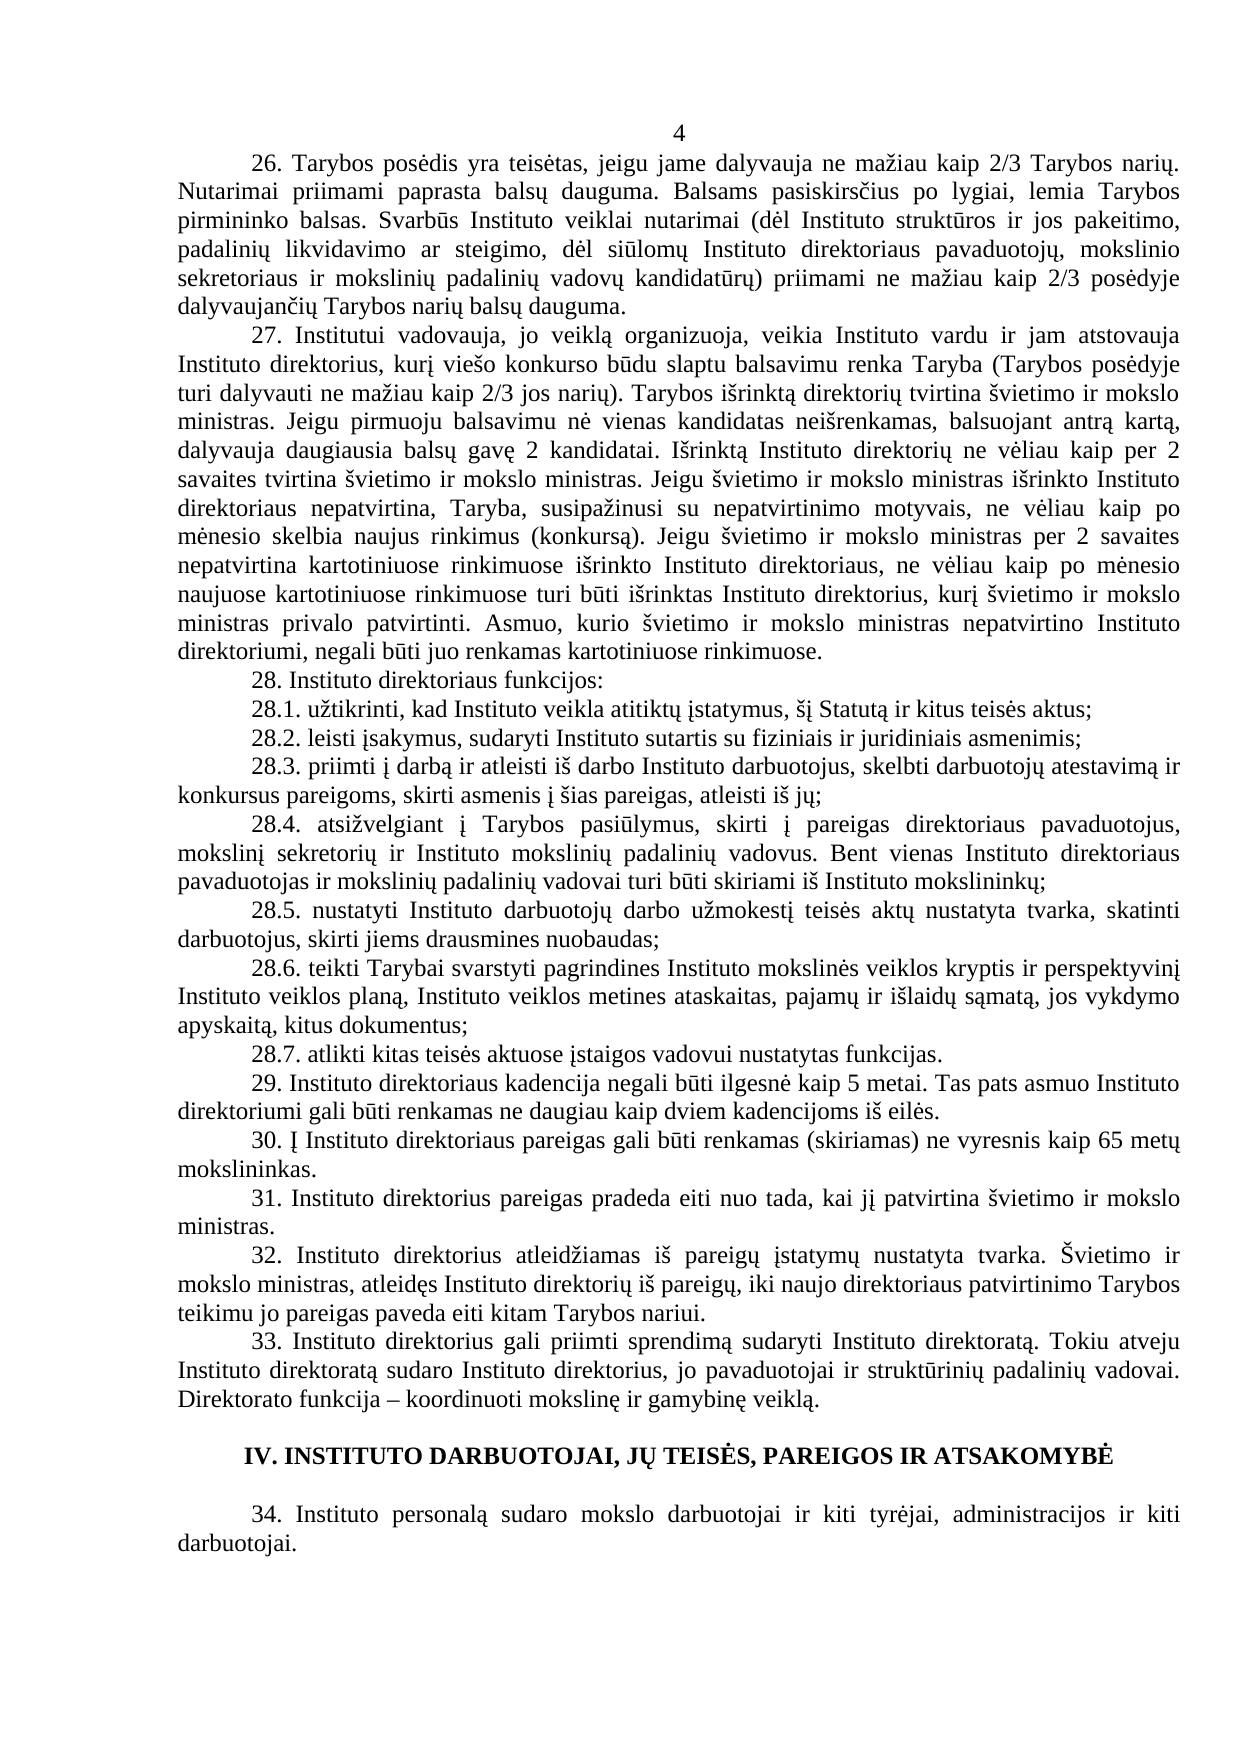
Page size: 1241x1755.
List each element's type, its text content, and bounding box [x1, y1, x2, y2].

text 31. Instituto direktorius pareigas pradeda eiti nuo tada, kai jį patvirtina švietimo ir mokslo ministras. [177, 1183, 1181, 1240]
text 28.2. leisti įsakymus, sudaryti Instituto sutartis su fiziniais ir juridiniais asmenimis; [177, 723, 1181, 751]
text 28.7. atlikti kitas teisės aktuose įstaigos vadovui nustatytas funkcijas. [177, 1039, 1181, 1068]
text 32. Instituto direktorius atleidžiamas iš pareigų įstatymų nustatyta tvarka. Švietimo ir mokslo ministras, atleidęs Instituto direktorių iš pareigų, iki naujo direktoriaus patvirtinimo Tarybos teikimu jo pareigas paveda eiti kitam Tarybos nariui. [177, 1240, 1181, 1326]
text 28.5. nustatyti Instituto darbuotojų darbo užmokestį teisės aktų nustatyta tvarka, skatinti darbuotojus, skirti jiems drausmines nuobaudas; [177, 895, 1181, 953]
text 28.1. užtikrinti, kad Instituto veikla atitiktų įstatymus, šį Statutą ir kitus teisės aktus; [177, 694, 1181, 723]
text 28.3. priimti į darbą ir atleisti iš darbo Instituto darbuotojus, skelbti darbuotojų atestavimą ir konkursus pareigoms, skirti asmenis į šias pareigas, atleisti iš jų; [177, 751, 1181, 809]
text 29. Instituto direktoriaus kadencija negali būti ilgesnė kaip 5 metai. Tas pats asmuo Instituto direktoriumi gali būti renkamas ne daugiau kaip dviem kadencijoms iš eilės. [177, 1068, 1181, 1125]
text IV. INSTITUTO DARBUOTOJAI, JŲ TEISĖS, PAREIGOS IR ATSAKOMYBĖ [177, 1441, 1181, 1470]
text 28. Instituto direktoriaus funkcijos: [177, 665, 1181, 694]
text 28.4. atsižvelgiant į Tarybos pasiūlymus, skirti į pareigas direktoriaus pavaduotojus, mokslinį sekretorių ir Instituto mokslinių padalinių vadovus. Bent vienas Instituto direktoriaus pavaduotojas ir mokslinių padalinių vadovai turi būti skiriami iš Instituto mokslininkų; [177, 809, 1181, 895]
text 27. Institutui vadovauja, jo veiklą organizuoja, veikia Instituto vardu ir jam atstovauja Instituto direktorius, kurį viešo konkurso būdu slaptu balsavimu renka Taryba (Tarybos posėdyje turi dalyvauti ne mažiau kaip 2/3 jos narių). Tarybos išrinktą direktorių tvirtina švietimo ir mokslo ministras. Jeigu pirmuoju balsavimu nė vienas kandidatas neišrenkamas, balsuojant antrą kartą, dalyvauja daugiausia balsų gavę 2 kandidatai. Išrinktą Instituto direktorių ne vėliau kaip per 2 savaites tvirtina švietimo ir mokslo ministras. Jeigu švietimo ir mokslo ministras išrinkto Instituto direktoriaus nepatvirtina, Taryba, susipažinusi su nepatvirtinimo motyvais, ne vėliau kaip po mėnesio skelbia naujus rinkimus (konkursą). Jeigu švietimo ir mokslo ministras per 2 savaites nepatvirtina kartotiniuose rinkimuose išrinkto Instituto direktoriaus, ne vėliau kaip po mėnesio naujuose kartotiniuose rinkimuose turi būti išrinktas Instituto direktorius, kurį švietimo ir mokslo ministras privalo patvirtinti. Asmuo, kurio švietimo ir mokslo ministras nepatvirtino Instituto direktoriumi, negali būti juo renkamas kartotiniuose rinkimuose. [177, 320, 1181, 665]
text 33. Instituto direktorius gali priimti sprendimą sudaryti Instituto direktoratą. Tokiu atveju Instituto direktoratą sudaro Instituto direktorius, jo pavaduotojai ir struktūrinių padalinių vadovai. Direktorato funkcija – koordinuoti mokslinę ir gamybinę veiklą. [177, 1326, 1181, 1413]
text 28.6. teikti Tarybai svarstyti pagrindines Instituto mokslinės veiklos kryptis ir perspektyvinį Instituto veiklos planą, Instituto veiklos metines ataskaitas, pajamų ir išlaidų sąmatą, jos vykdymo apyskaitą, kitus dokumentus; [177, 953, 1181, 1039]
text 34. Instituto personalą sudaro mokslo darbuotojai ir kiti tyrėjai, administracijos ir kiti darbuotojai. [177, 1499, 1181, 1556]
text 26. Tarybos posėdis yra teisėtas, jeigu jame dalyvauja ne mažiau kaip 2/3 Tarybos narių. Nutarimai priimami paprasta balsų dauguma. Balsams pasiskirsčius po lygiai, lemia Tarybos pirmininko balsas. Svarbūs Instituto veiklai nutarimai (dėl Instituto struktūros ir jos pakeitimo, padalinių likvidavimo ar steigimo, dėl siūlomų Instituto direktoriaus pavaduotojų, mokslinio sekretoriaus ir mokslinių padalinių vadovų kandidatūrų) priimami ne mažiau kaip 2/3 posėdyje dalyvaujančių Tarybos narių balsų dauguma. [177, 148, 1181, 320]
text 30. Į Instituto direktoriaus pareigas gali būti renkamas (skiriamas) ne vyresnis kaip 65 metų mokslininkas. [177, 1125, 1181, 1183]
